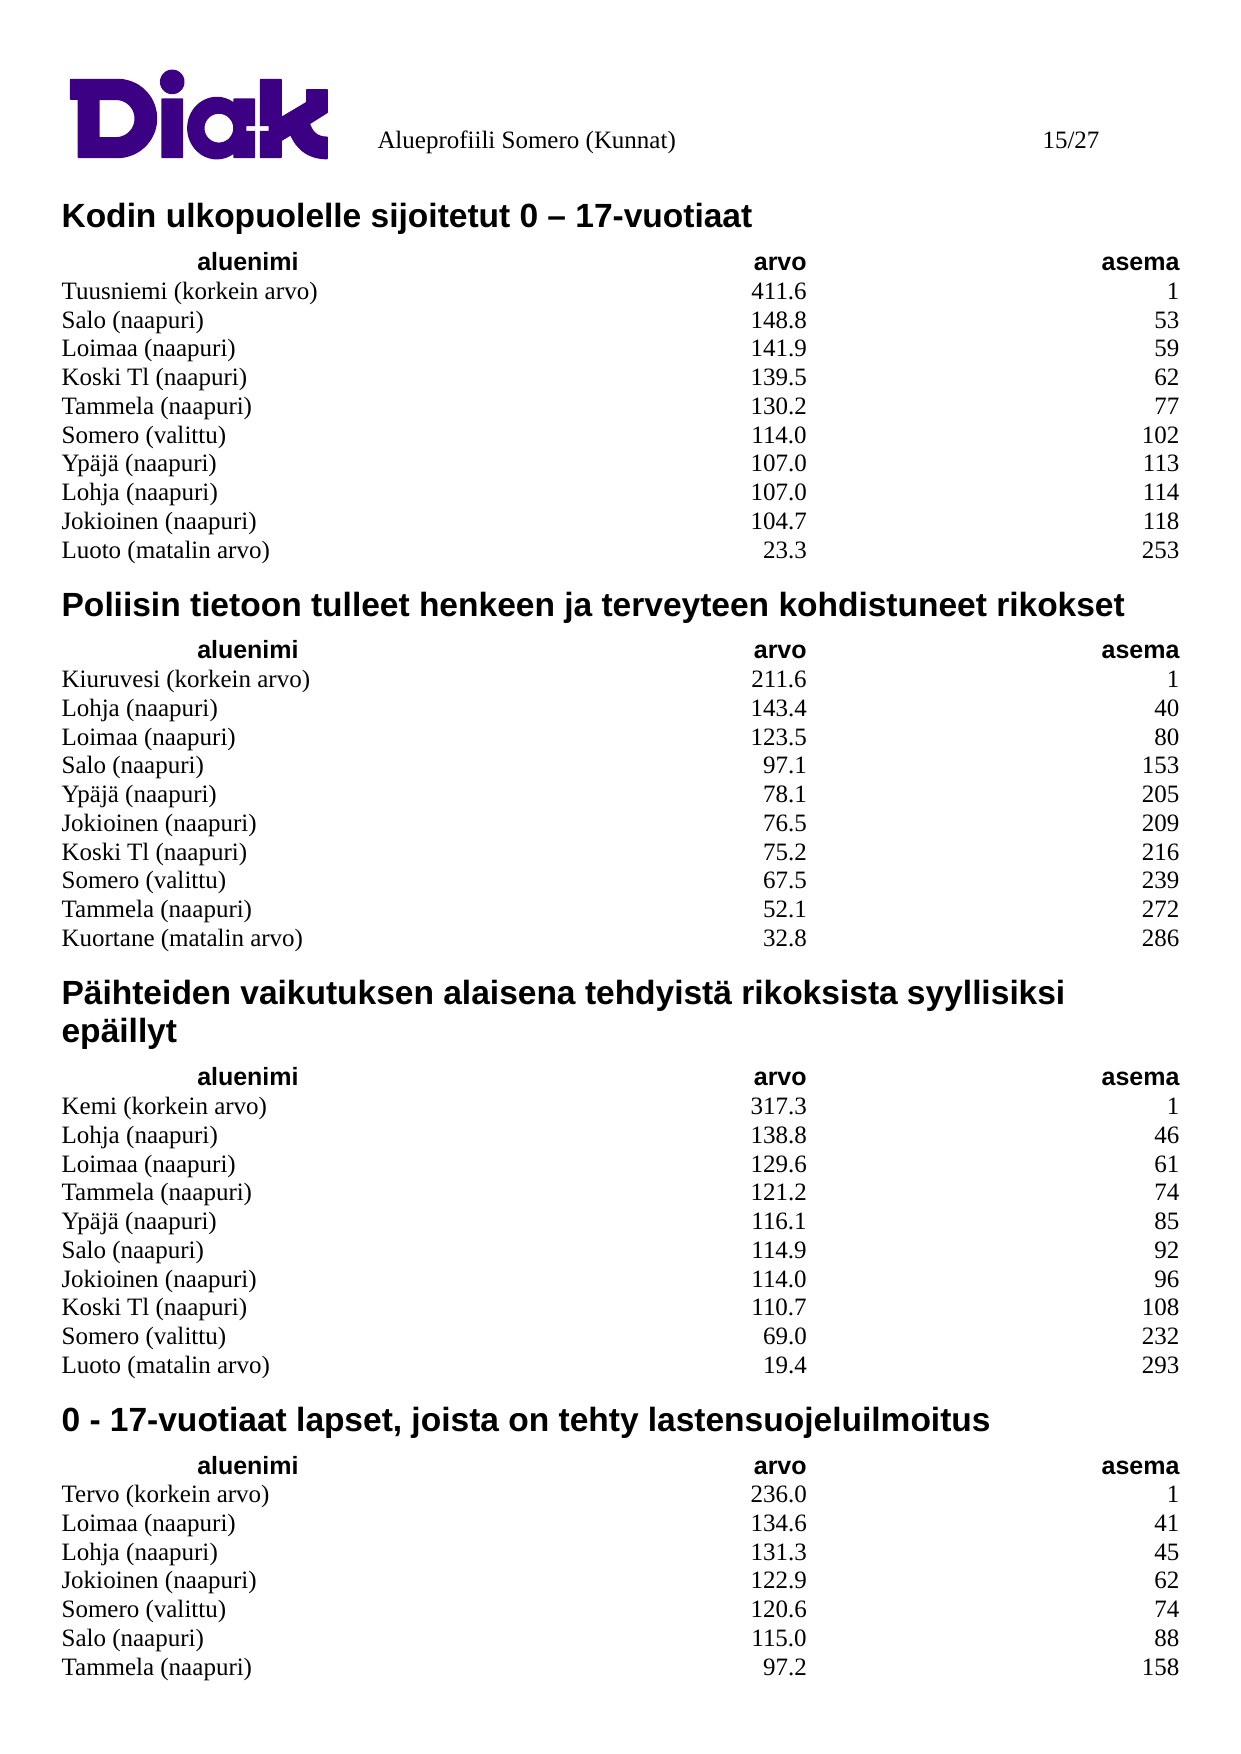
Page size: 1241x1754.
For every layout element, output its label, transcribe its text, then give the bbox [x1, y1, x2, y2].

table_cell 92 [806, 1235, 1179, 1264]
table_cell 141.9 [434, 334, 806, 362]
table_cell 78.1 [434, 779, 806, 808]
table_cell 239 [806, 866, 1179, 894]
table_cell 19.4 [434, 1350, 806, 1379]
table_cell 411.6 [434, 276, 806, 305]
table_header asema [806, 636, 1179, 664]
table_cell 62 [806, 1566, 1179, 1594]
table_cell Koski Tl (naapuri) [61, 362, 434, 391]
table_cell 108 [806, 1293, 1179, 1321]
table_cell Jokioinen (naapuri) [61, 1264, 434, 1292]
table_cell 134.6 [434, 1508, 806, 1537]
table_cell Somero (valittu) [61, 1594, 434, 1623]
table_cell 122.9 [434, 1566, 806, 1594]
table_cell 1 [806, 276, 1179, 305]
table_cell Salo (naapuri) [61, 751, 434, 779]
table_cell 40 [806, 693, 1179, 722]
table_cell Lohja (naapuri) [61, 1120, 434, 1149]
table_cell 272 [806, 894, 1179, 923]
table_cell 97.2 [434, 1652, 806, 1681]
table_cell 138.8 [434, 1120, 806, 1149]
table_cell 232 [806, 1321, 1179, 1350]
table_cell Somero (valittu) [61, 420, 434, 448]
table_cell 69.0 [434, 1321, 806, 1350]
table_cell Tervo (korkein arvo) [61, 1479, 434, 1508]
table_cell 62 [806, 362, 1179, 391]
table_cell 88 [806, 1623, 1179, 1652]
table_cell 129.6 [434, 1149, 806, 1177]
table_cell Lohja (naapuri) [61, 693, 434, 722]
table_cell Somero (valittu) [61, 1321, 434, 1350]
table_cell 23.3 [434, 535, 806, 563]
table_cell 153 [806, 751, 1179, 779]
table_cell 74 [806, 1594, 1179, 1623]
table_cell 67.5 [434, 866, 806, 894]
table_cell 114.9 [434, 1235, 806, 1264]
subtitle Poliisin tietoon tulleet henkeen ja terveyteen kohdistuneet rikokset [61, 584, 1179, 623]
table_cell 148.8 [434, 305, 806, 333]
table_cell 107.0 [434, 477, 806, 506]
table_cell 76.5 [434, 808, 806, 837]
table_cell 293 [806, 1350, 1179, 1379]
table_cell Ypäjä (naapuri) [61, 779, 434, 808]
table_cell 114.0 [434, 420, 806, 448]
table_cell 286 [806, 923, 1179, 952]
table_cell 205 [806, 779, 1179, 808]
table_header asema [806, 1451, 1179, 1479]
table_cell Loimaa (naapuri) [61, 1508, 434, 1537]
table_cell 52.1 [434, 894, 806, 923]
table_cell 53 [806, 305, 1179, 333]
table_cell 143.4 [434, 693, 806, 722]
table_cell 61 [806, 1149, 1179, 1177]
table_header arvo [434, 636, 806, 664]
table_cell Luoto (matalin arvo) [61, 1350, 434, 1379]
table_cell 1 [806, 1479, 1179, 1508]
table_cell 114.0 [434, 1264, 806, 1292]
table_cell Jokioinen (naapuri) [61, 1566, 434, 1594]
table_cell Loimaa (naapuri) [61, 334, 434, 362]
subtitle Kodin ulkopuolelle sijoitetut 0 – 17-vuotiaat [61, 196, 1179, 235]
table_cell 211.6 [434, 664, 806, 693]
table_header aluenimi [61, 247, 434, 276]
table_cell Ypäjä (naapuri) [61, 449, 434, 477]
table_cell Jokioinen (naapuri) [61, 506, 434, 535]
table_header aluenimi [61, 1451, 434, 1479]
table_cell Tammela (naapuri) [61, 1652, 434, 1681]
table_cell 120.6 [434, 1594, 806, 1623]
table_cell 115.0 [434, 1623, 806, 1652]
subtitle 0 - 17-vuotiaat lapset, joista on tehty lastensuojeluilmoitus [61, 1399, 1179, 1438]
table_cell 121.2 [434, 1178, 806, 1206]
table_cell 96 [806, 1264, 1179, 1292]
table_cell Kemi (korkein arvo) [61, 1091, 434, 1120]
table_cell 114 [806, 477, 1179, 506]
table_cell 131.3 [434, 1537, 806, 1566]
table_cell 216 [806, 837, 1179, 866]
table_cell 85 [806, 1206, 1179, 1235]
subtitle Päihteiden vaikutuksen alaisena tehdyistä rikoksista syyllisiksi epäillyt [61, 973, 1179, 1050]
table_cell 113 [806, 449, 1179, 477]
table_cell Koski Tl (naapuri) [61, 837, 434, 866]
table_header arvo [434, 247, 806, 276]
table_cell 110.7 [434, 1293, 806, 1321]
table_cell 80 [806, 722, 1179, 751]
table_cell 97.1 [434, 751, 806, 779]
table_cell Lohja (naapuri) [61, 1537, 434, 1566]
table_cell 253 [806, 535, 1179, 563]
table_cell Kuortane (matalin arvo) [61, 923, 434, 952]
table_cell 209 [806, 808, 1179, 837]
table_header asema [806, 1063, 1179, 1091]
table_cell Tammela (naapuri) [61, 1178, 434, 1206]
table_cell 1 [806, 1091, 1179, 1120]
table_cell 77 [806, 391, 1179, 420]
table_cell 59 [806, 334, 1179, 362]
table_cell 41 [806, 1508, 1179, 1537]
table_cell Luoto (matalin arvo) [61, 535, 434, 563]
table_header aluenimi [61, 1063, 434, 1091]
table_cell Kiuruvesi (korkein arvo) [61, 664, 434, 693]
table_cell 75.2 [434, 837, 806, 866]
table_cell 45 [806, 1537, 1179, 1566]
table_cell 32.8 [434, 923, 806, 952]
table_cell Loimaa (naapuri) [61, 1149, 434, 1177]
table_cell Tammela (naapuri) [61, 894, 434, 923]
table_cell Ypäjä (naapuri) [61, 1206, 434, 1235]
table_cell 74 [806, 1178, 1179, 1206]
table_cell 107.0 [434, 449, 806, 477]
table_cell Somero (valittu) [61, 866, 434, 894]
table_header arvo [434, 1451, 806, 1479]
table_cell Jokioinen (naapuri) [61, 808, 434, 837]
table_cell Lohja (naapuri) [61, 477, 434, 506]
table_header aluenimi [61, 636, 434, 664]
table_cell 46 [806, 1120, 1179, 1149]
table_header arvo [434, 1063, 806, 1091]
table_cell Tammela (naapuri) [61, 391, 434, 420]
table_cell Koski Tl (naapuri) [61, 1293, 434, 1321]
table_cell 1 [806, 664, 1179, 693]
table_cell 236.0 [434, 1479, 806, 1508]
table_cell 118 [806, 506, 1179, 535]
table_cell 139.5 [434, 362, 806, 391]
table_cell 317.3 [434, 1091, 806, 1120]
table_cell 158 [806, 1652, 1179, 1681]
table_cell 130.2 [434, 391, 806, 420]
table_cell 102 [806, 420, 1179, 448]
table_header asema [806, 247, 1179, 276]
table_cell 116.1 [434, 1206, 806, 1235]
table_cell Salo (naapuri) [61, 1235, 434, 1264]
table_cell 123.5 [434, 722, 806, 751]
table_cell Loimaa (naapuri) [61, 722, 434, 751]
table_cell Tuusniemi (korkein arvo) [61, 276, 434, 305]
table_cell 104.7 [434, 506, 806, 535]
table_cell Salo (naapuri) [61, 305, 434, 333]
table_cell Salo (naapuri) [61, 1623, 434, 1652]
